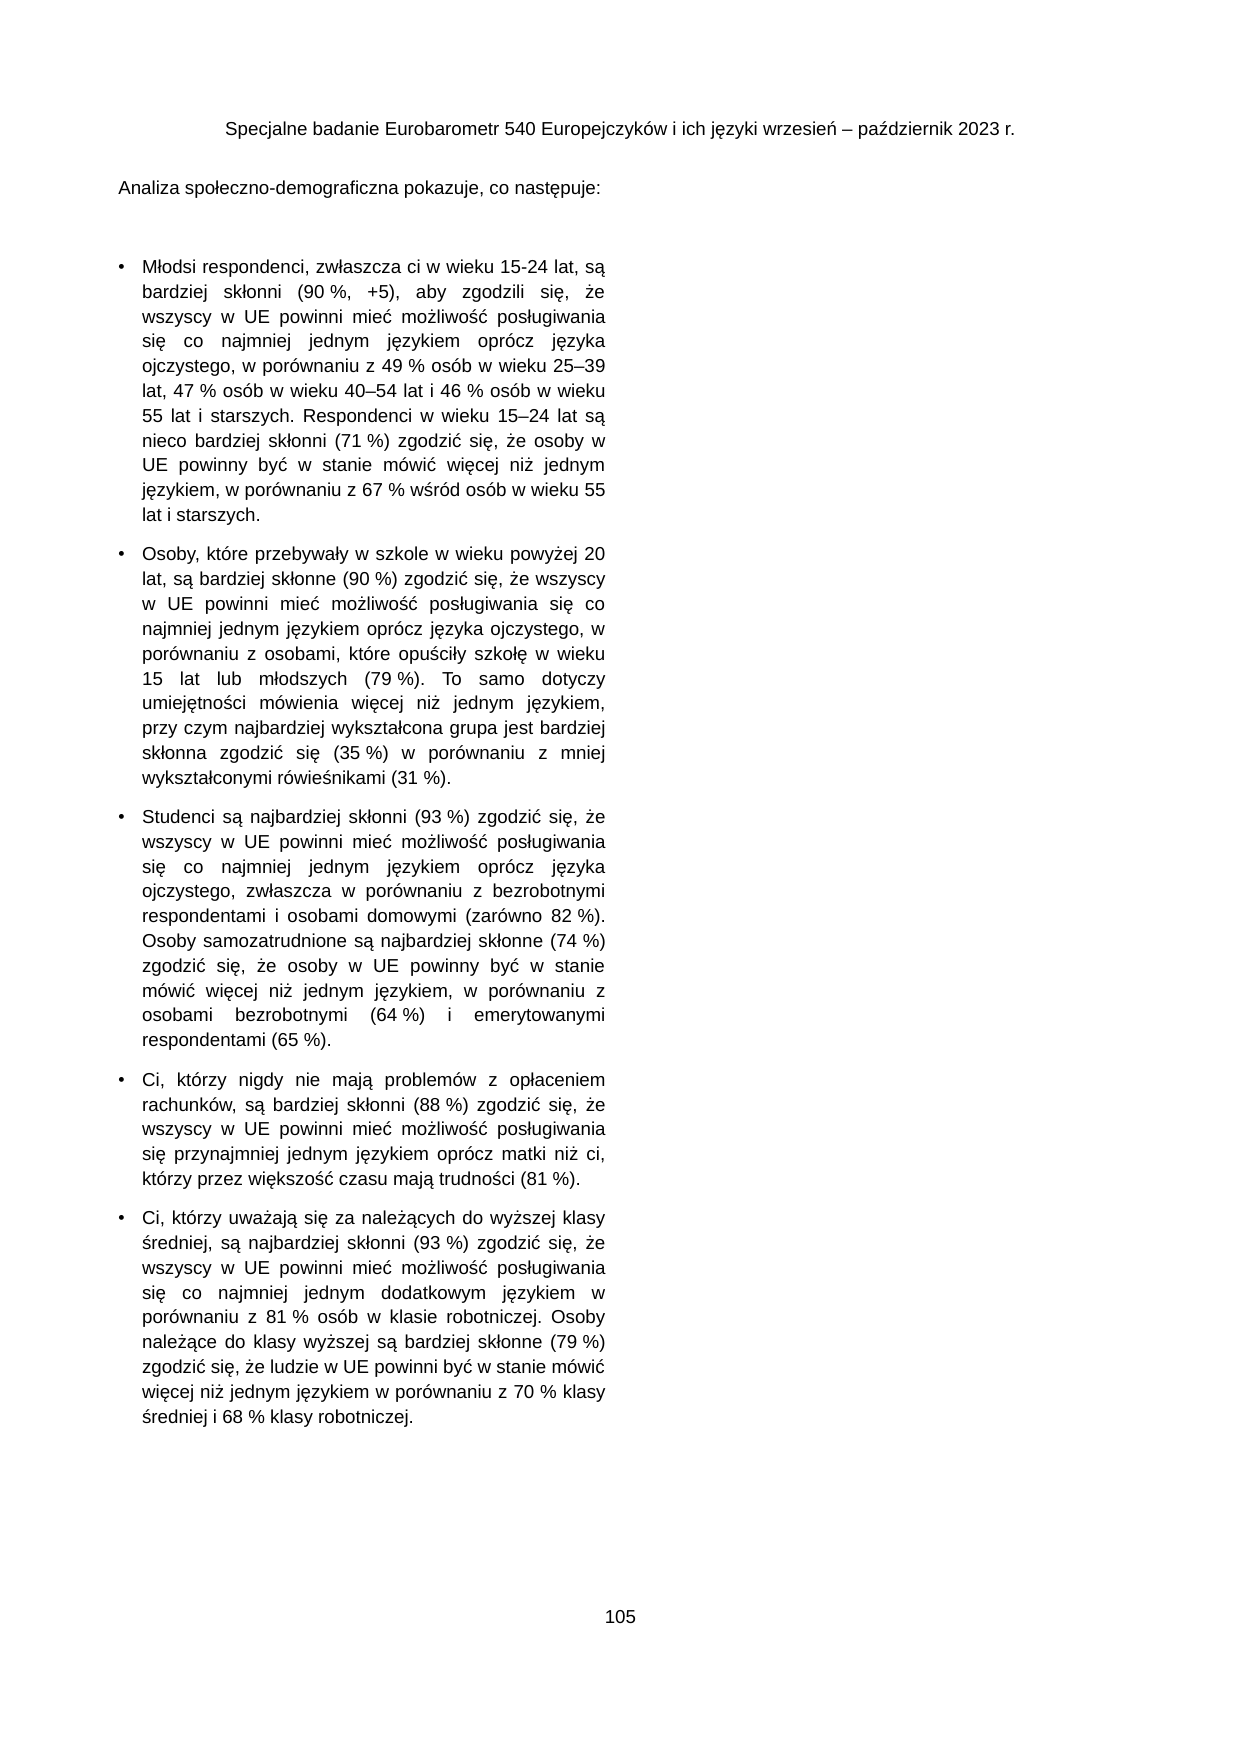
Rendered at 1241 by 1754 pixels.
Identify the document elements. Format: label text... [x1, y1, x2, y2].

list Studenci są najbardziej skłonni (93 %) zgodzić się, że wszyscy w UE powinni mieć możliwość posługiwania się co najmniej jednym językiem oprócz języka ojczystego, zwłaszcza w porównaniu z bezrobotnymi respondentami i osobami domowymi (zarówno 82 %). Osoby samozatrudnione są najbardziej skłonne (74 %) zgodzić się, że osoby w UE powinny być w stanie mówić więcej niż jednym językiem, w porównaniu z osobami bezrobotnymi (64 %) i emerytowanymi respondentami (65 %). [118, 806, 605, 1051]
list Osoby, które przebywały w szkole w wieku powyżej 20 lat, są bardziej skłonne (90 %) zgodzić się, że wszyscy w UE powinni mieć możliwość posługiwania się co najmniej jednym językiem oprócz języka ojczystego, w porównaniu z osobami, które opuściły szkołę w wieku 15 lat lub młodszych (79 %). To samo dotyczy umiejętności mówienia więcej niż jednym językiem, przy czym najbardziej wykształcona grupa jest bardziej skłonna zgodzić się (35 %) w porównaniu z mniej wykształconymi rówieśnikami (31 %). [118, 543, 605, 788]
text Analiza społeczno-demograficzna pokazuje, co następuje: [118, 177, 605, 199]
list Ci, którzy nigdy nie mają problemów z opłaceniem rachunków, są bardziej skłonni (88 %) zgodzić się, że wszyscy w UE powinni mieć możliwość posługiwania się przynajmniej jednym językiem oprócz matki niż ci, którzy przez większość czasu mają trudności (81 %). [118, 1068, 605, 1189]
list Młodsi respondenci, zwłaszcza ci w wieku 15-24 lat, są bardziej skłonni (90 %, +5), aby zgodzili się, że wszyscy w UE powinni mieć możliwość posługiwania się co najmniej jednym językiem oprócz języka ojczystego, w porównaniu z 49 % osób w wieku 25–39 lat, 47 % osób w wieku 40–54 lat i 46 % osób w wieku 55 lat i starszych. Respondenci w wieku 15–24 lat są nieco bardziej skłonni (71 %) zgodzić się, że osoby w UE powinny być w stanie mówić więcej niż jednym językiem, w porównaniu z 67 % wśród osób w wieku 55 lat i starszych. [118, 256, 605, 525]
list Ci, którzy uważają się za należących do wyższej klasy średniej, są najbardziej skłonni (93 %) zgodzić się, że wszyscy w UE powinni mieć możliwość posługiwania się co najmniej jednym dodatkowym językiem w porównaniu z 81 % osób w klasie robotniczej. Osoby należące do klasy wyższej są bardziej skłonne (79 %) zgodzić się, że ludzie w UE powinni być w stanie mówić więcej niż jednym językiem w porównaniu z 70 % klasy średniej i 68 % klasy robotniczej. [118, 1207, 605, 1427]
